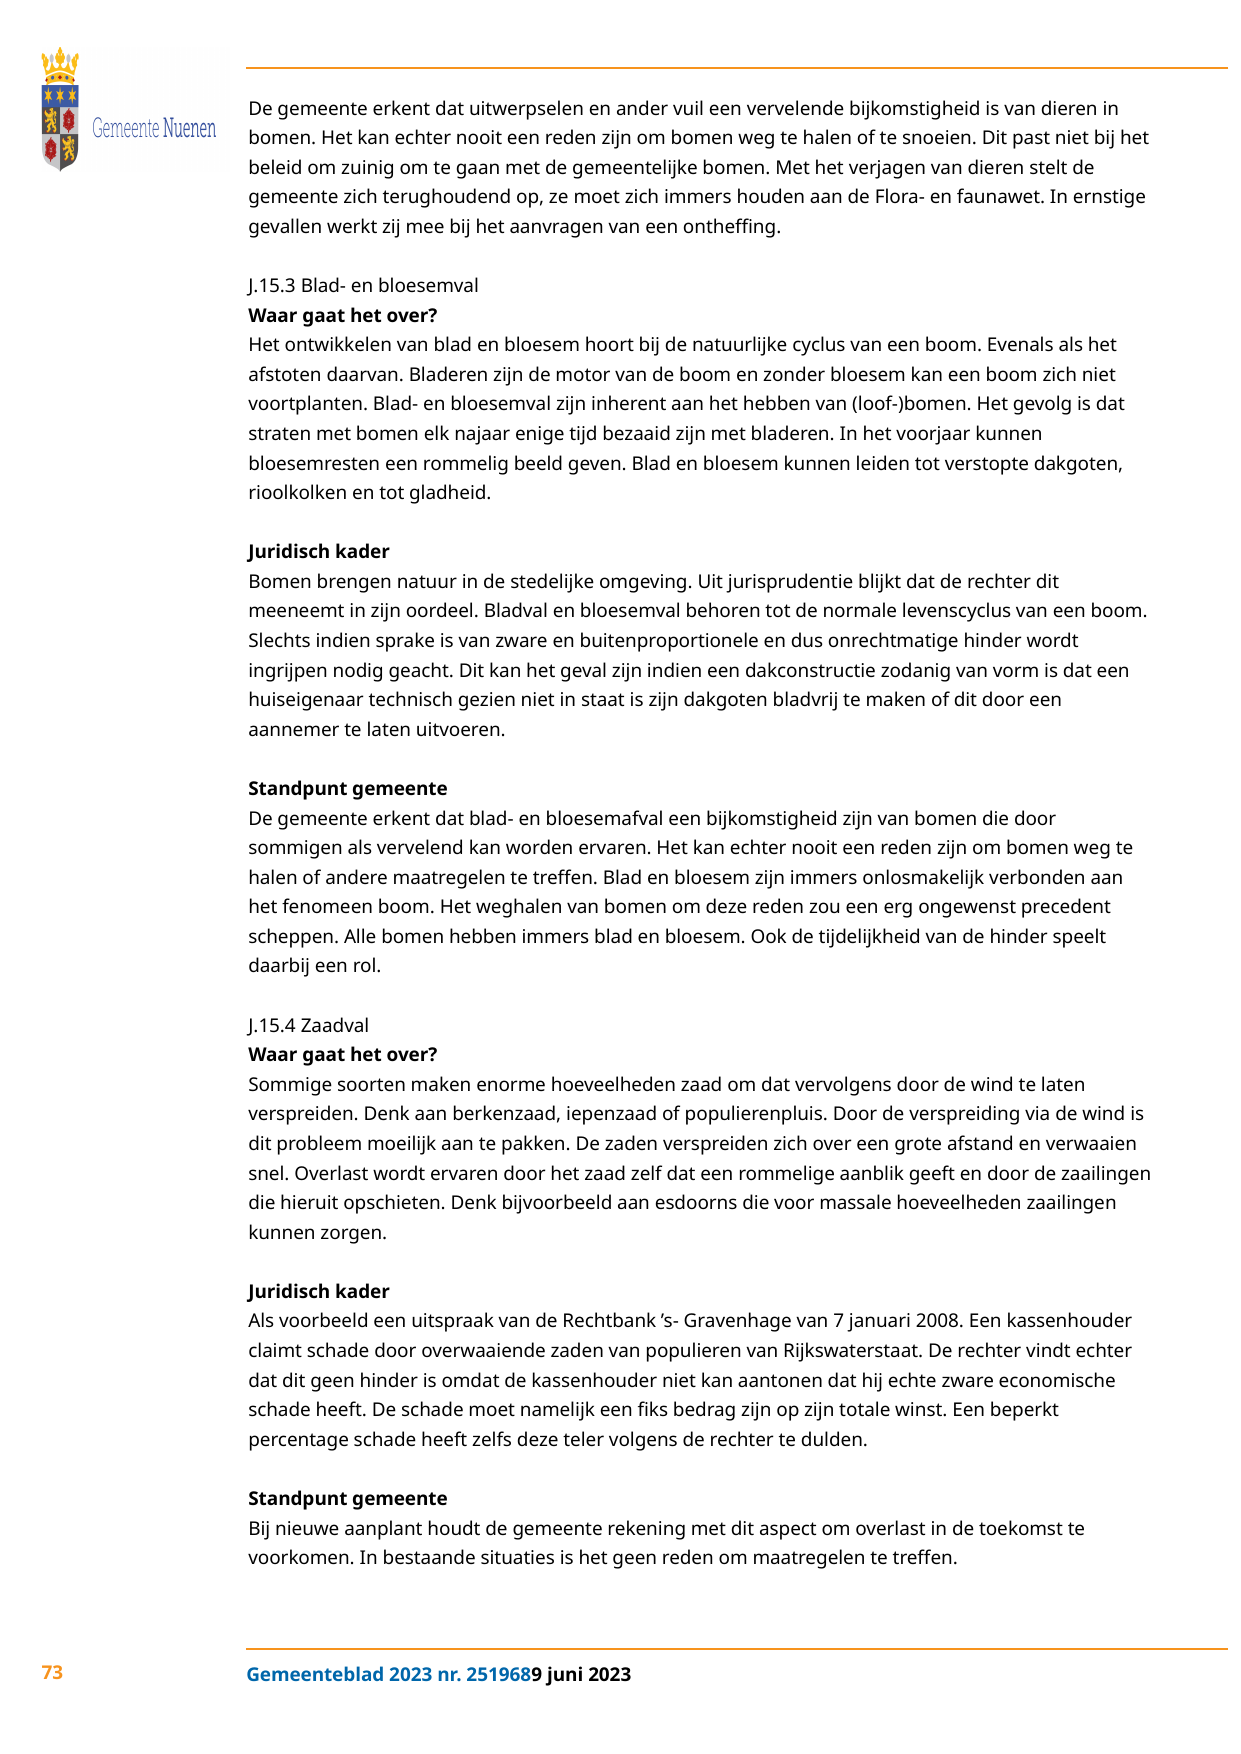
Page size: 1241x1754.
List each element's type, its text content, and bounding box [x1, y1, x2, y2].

text De gemeente erkent dat uitwerpselen en ander vuil een vervelende bijkomstigheid is van dieren in bomen. Het kan echter nooit een reden zijn om bomen weg te halen of te snoeien. Dit past niet bij het beleid om zuinig om te gaan met de gemeentelijke bomen. Met het verjagen van dieren stelt de gemeente zich terughoudend op, ze moet zich immers houden aan de Flora- en faunawet. In ernstige gevallen werkt zij mee bij het aanvragen van een ontheffing. [248, 95, 1152, 239]
text De gemeente erkent dat blad- en bloesemafval een bijkomstigheid zijn van bomen die door sommigen als vervelend kan worden ervaren. Het kan echter nooit een reden zijn om bomen weg te halen of andere maatregelen te treffen. Blad en bloesem zijn immers onlosmakelijk verbonden aan het fenomeen boom. Het weghalen van bomen om deze reden zou een erg ongewenst precedent scheppen. Alle bomen hebben immers blad en bloesem. Ook de tijdelijkheid van de hinder speelt daarbij een rol. [248, 805, 1152, 978]
text Juridisch kader [248, 1278, 1152, 1304]
text Waar gaat het over? [248, 1041, 1152, 1067]
text Sommige soorten maken enorme hoeveelheden zaad om dat vervolgens door de wind te laten verspreiden. Denk aan berkenzaad, iepenzaad of populierenpluis. Door de verspreiding via de wind is dit probleem moeilijk aan te pakken. De zaden verspreiden zich over een grote afstand en verwaaien snel. Overlast wordt ervaren door het zaad zelf dat een rommelige aanblik geeft en door de zaailingen die hieruit opschieten. Denk bijvoorbeeld aan esdoorns die voor massale hoeveelheden zaailingen kunnen zorgen. [248, 1071, 1152, 1245]
text J.15.3 Blad- en bloesemval [248, 272, 1152, 298]
text Juridisch kader [248, 538, 1152, 564]
text Bij nieuwe aanplant houdt de gemeente rekening met dit aspect om overlast in de toekomst te voorkomen. In bestaande situaties is het geen reden om maatregelen te treffen. [248, 1515, 1152, 1570]
text Standpunt gemeente [248, 775, 1152, 801]
picture [41, 47, 231, 172]
text Het ontwikkelen van blad en bloesem hoort bij de natuurlijke cyclus van een boom. Evenals als het afstoten daarvan. Bladeren zijn de motor van de boom en zonder bloesem kan een boom zich niet voortplanten. Blad- en bloesemval zijn inherent aan het hebben van (loof-)bomen. Het gevolg is dat straten met bomen elk najaar enige tijd bezaaid zijn met bladeren. In het voorjaar kunnen bloesemresten een rommelig beeld geven. Blad en bloesem kunnen leiden tot verstopte dakgoten, rioolkolken en tot gladheid. [248, 331, 1152, 505]
text J.15.4 Zaadval [248, 1012, 1152, 1038]
text Waar gaat het over? [248, 302, 1152, 328]
text Als voorbeeld een uitspraak van de Rechtbank ’s- Gravenhage van 7 januari 2008. Een kassenhouder claimt schade door overwaaiende zaden van populieren van Rijkswaterstaat. De rechter vindt echter dat dit geen hinder is omdat de kassenhouder niet kan aantonen dat hij echte zware economische schade heeft. De schade moet namelijk een fiks bedrag zijn op zijn totale winst. Een beperkt percentage schade heeft zelfs deze teler volgens de rechter te dulden. [248, 1308, 1152, 1452]
text Standpunt gemeente [248, 1485, 1152, 1511]
text Bomen brengen natuur in de stedelijke omgeving. Uit jurisprudentie blijkt dat de rechter dit meeneemt in zijn oordeel. Bladval en bloesemval behoren tot de normale levenscyclus van een boom. Slechts indien sprake is van zware en buitenproportionele en dus onrechtmatige hinder wordt ingrijpen nodig geacht. Dit kan het geval zijn indien een dakconstructie zodanig van vorm is dat een huiseigenaar technisch gezien niet in staat is zijn dakgoten bladvrij te maken of dit door een aannemer te laten uitvoeren. [248, 568, 1152, 742]
